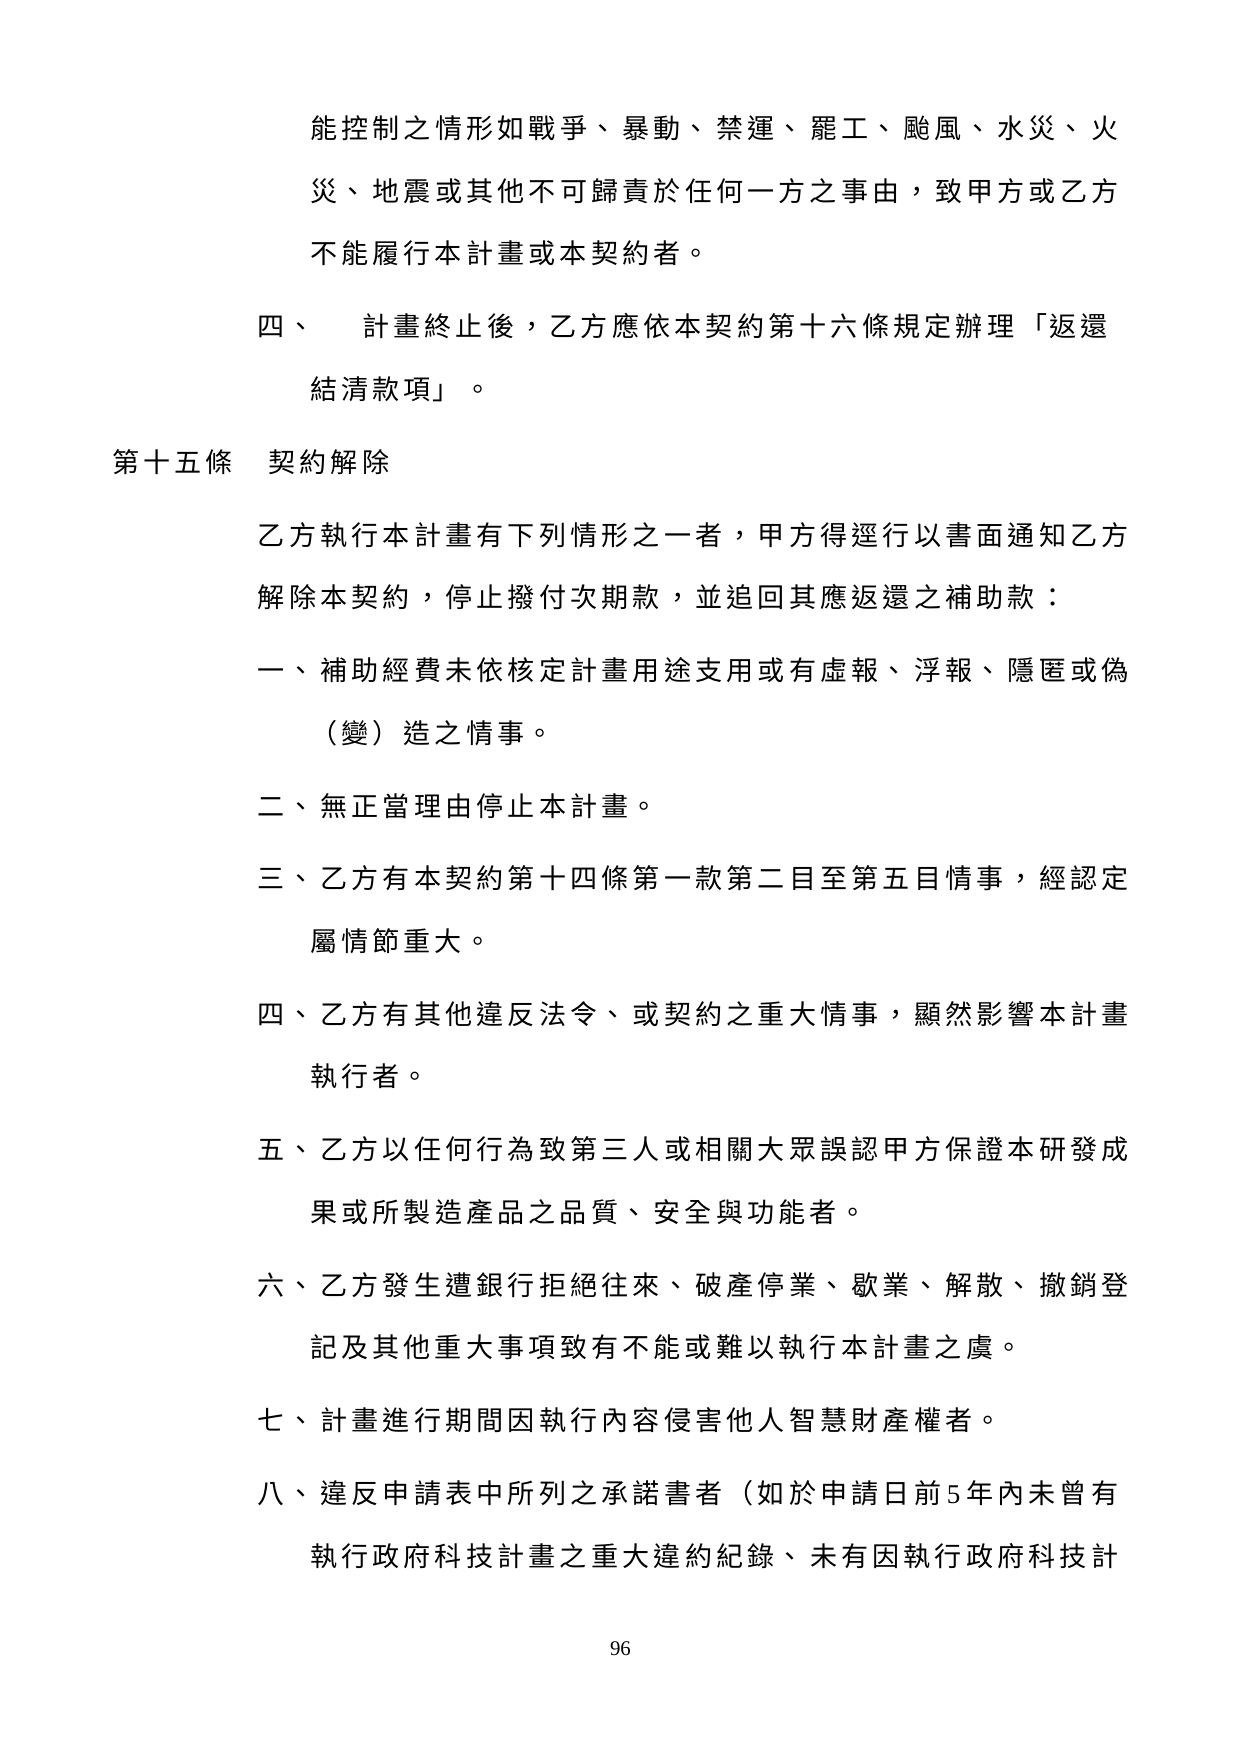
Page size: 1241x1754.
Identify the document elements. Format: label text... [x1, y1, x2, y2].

text 六、乙方發生遭銀行拒絕往來、破產停業、歇業、解散、撤銷登記及其他重大事項致有不能或難以執行本計畫之虞。 [247, 1242, 1131, 1367]
text 第十五條 契約解除 [110, 419, 1131, 481]
text 五、乙方以任何行為致第三人或相關大眾誤認甲方保證本研發成果或所製造產品之品質、安全與功能者。 [247, 1106, 1131, 1231]
text 三、乙方有本契約第十四條第一款第二目至第五目情事，經認定屬情節重大。 [247, 835, 1131, 960]
text 四、 計畫終止後，乙方應依本契約第十六條規定辦理「返還結清款項」。 [247, 283, 1131, 408]
text 八、違反申請表中所列之承諾書者（如於申請日前5年內未曾有執行政府科技計畫之重大違約紀錄、未有因執行政府科技計 [247, 1450, 1131, 1575]
text 一、補助經費未依核定計畫用途支用或有虛報、浮報、隱匿或偽（變）造之情事。 [247, 627, 1131, 752]
text 七、計畫進行期間因執行內容侵害他人智慧財產權者。 [247, 1377, 1131, 1439]
text 乙方執行本計畫有下列情形之一者，甲方得逕行以書面通知乙方解除本契約，停止撥付次期款，並追回其應返還之補助款： [247, 492, 1131, 617]
text 四、乙方有其他違反法令、或契約之重大情事，顯然影響本計畫執行者。 [247, 971, 1131, 1096]
text 二、無正當理由停止本計畫。 [247, 762, 1131, 825]
text 能控制之情形如戰爭、暴動、禁運、罷工、颱風、水災、火災、地震或其他不可歸責於任何一方之事由，致甲方或乙方不能履行本計畫或本契約者。 [247, 85, 1131, 273]
